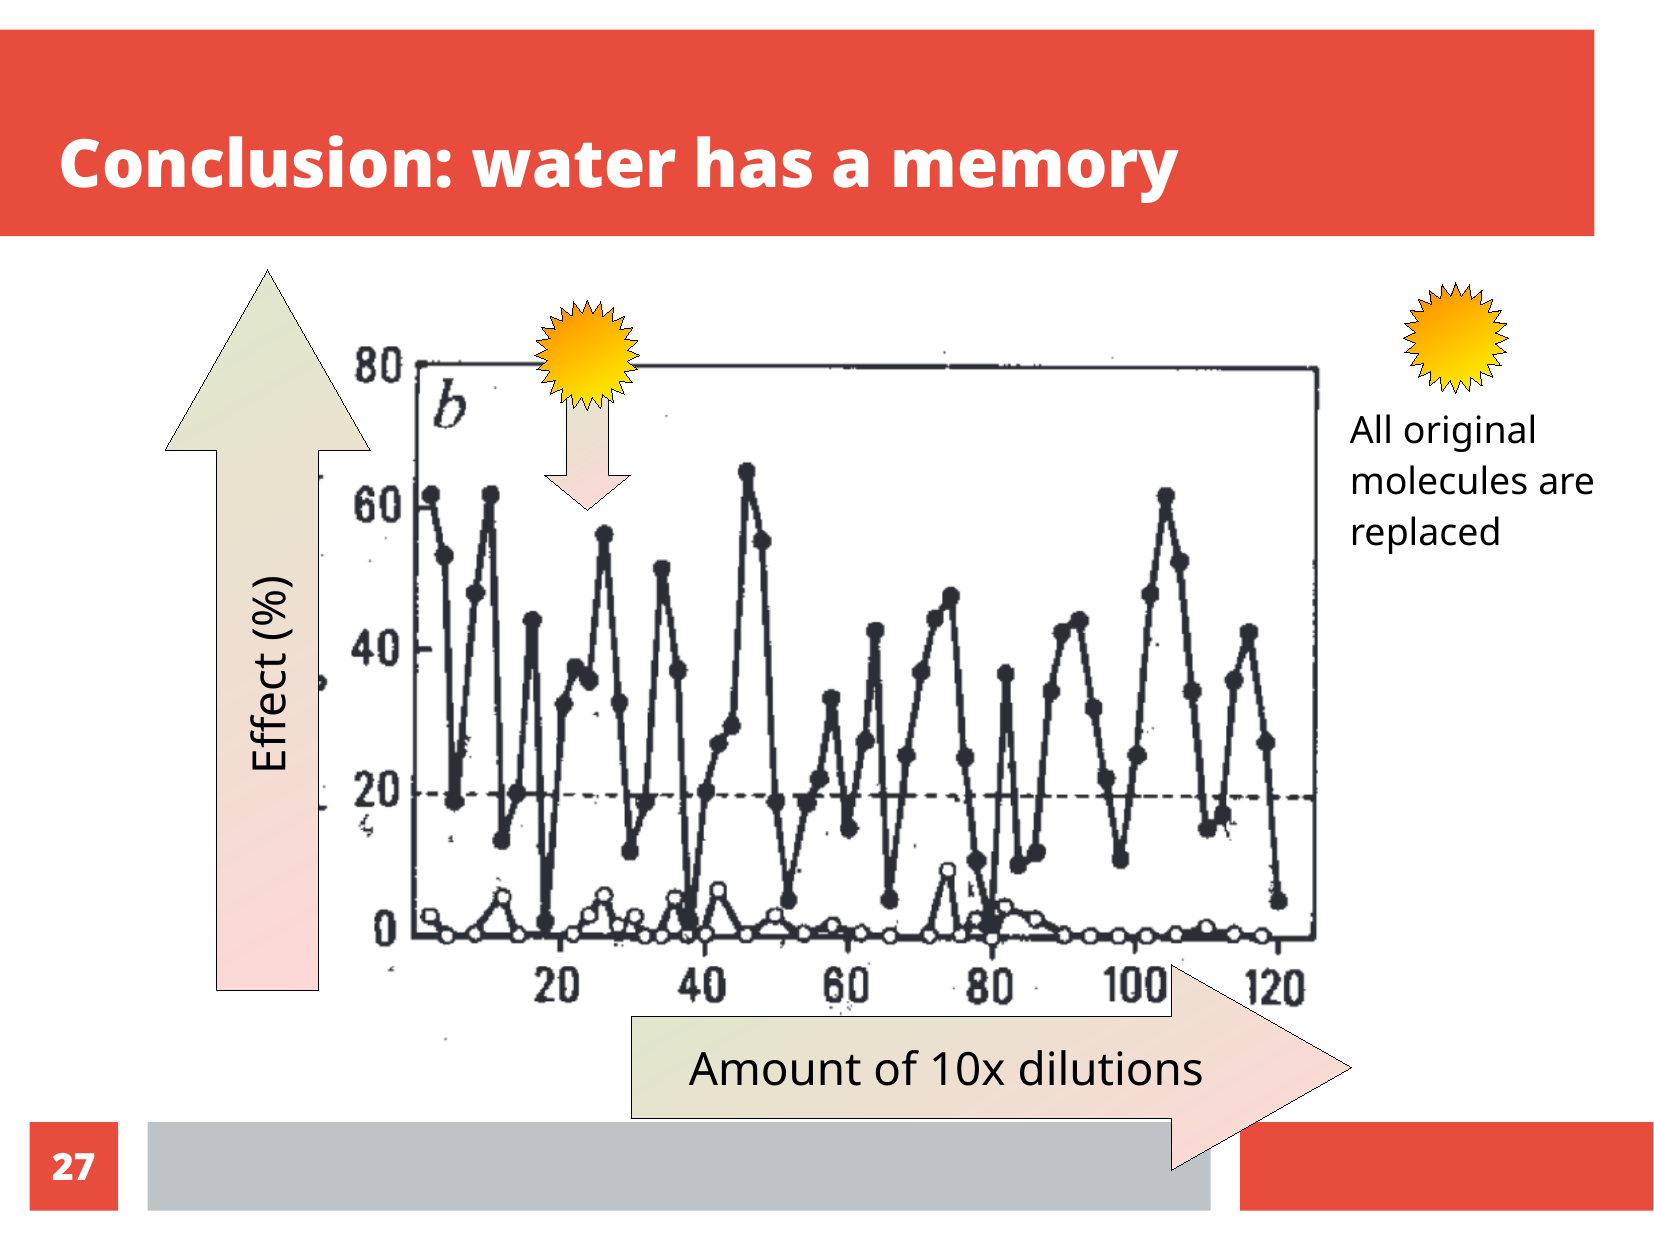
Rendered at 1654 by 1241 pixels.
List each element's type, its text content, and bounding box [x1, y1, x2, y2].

picture [1309, 1068, 1352, 1093]
text_box [534, 300, 640, 511]
title Conclusion: water has a memory [59, 59, 1595, 207]
text_box Effect (%) [165, 269, 371, 991]
text_box [1403, 282, 1509, 394]
picture [272, 324, 1352, 1093]
text_box Amount of 10x dilutions [631, 964, 1352, 1171]
text_box All original molecules are replaced [1335, 396, 1636, 542]
